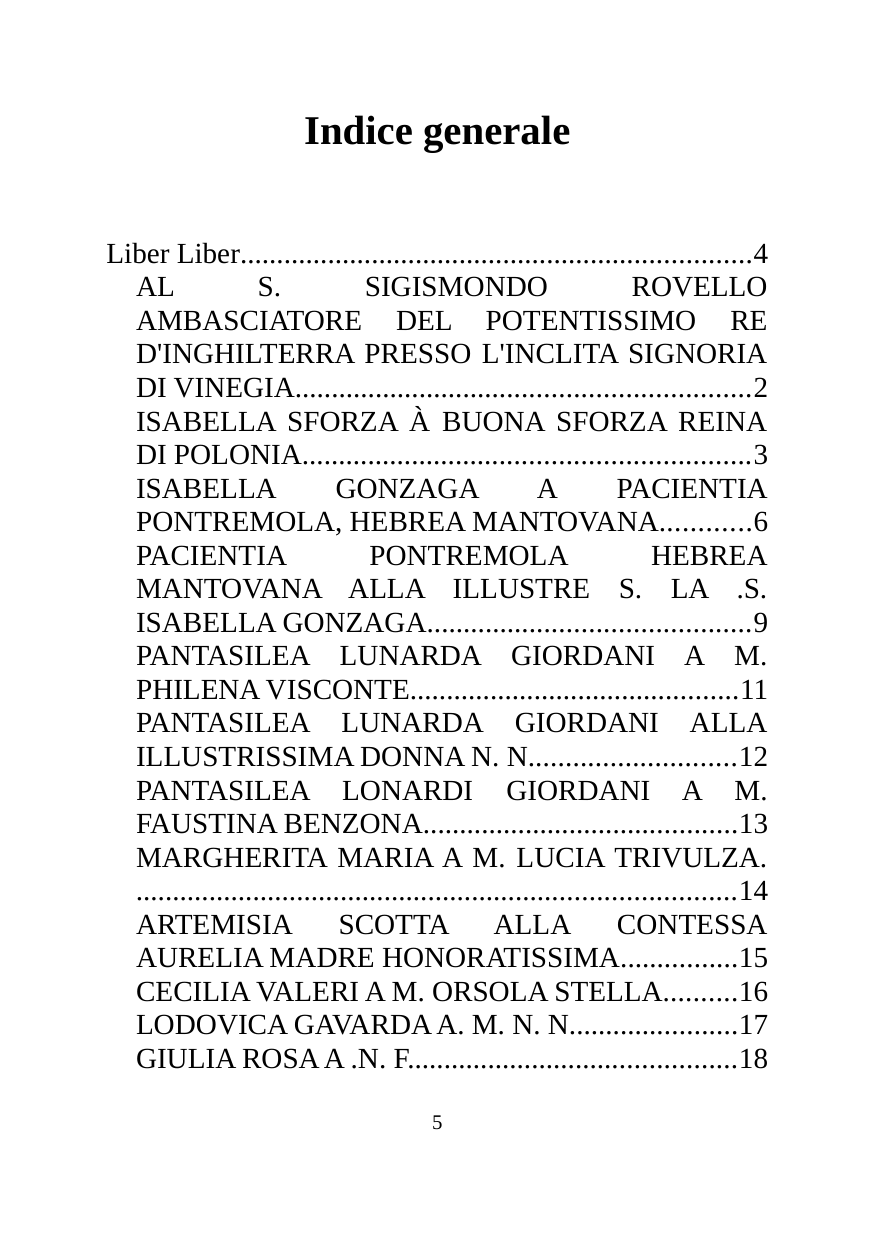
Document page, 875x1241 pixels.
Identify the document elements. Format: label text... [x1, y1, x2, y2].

text Liber Liber 4 [106, 236, 768, 269]
text ISABELLA GONZAGA A PACIENTIA PONTREMOLA, HEBREA MANTOVANA. 6 [136, 471, 768, 538]
text PANTASILEA LUNARDA GIORDANI A M. PHILENA VISCONTE. 11 [136, 638, 768, 706]
text GIULIA ROSA A .N. F. 18 [136, 1041, 768, 1074]
text PANTASILEA LONARDI GIORDANI A M. FAUSTINA BENZONA. 13 [136, 773, 768, 840]
text LODOVICA GAVARDA A. M. N. N. 17 [136, 1007, 768, 1041]
text ISABELLA SFORZA À BUONA SFORZA REINA DI POLONIA. 3 [136, 404, 768, 471]
text PACIENTIA PONTREMOLA HEBREA MANTOVANA ALLA ILLUSTRE S. LA .S. ISABELLA GONZAGA. 9 [136, 538, 768, 638]
subtitle Indice generale [106, 106, 768, 153]
text MARGHERITA MARIA A M. LUCIA TRIVULZA. 14 [136, 840, 768, 907]
text PANTASILEA LUNARDA GIORDANI ALLA ILLUSTRISSIMA DONNA N. N. 12 [136, 706, 768, 773]
text CECILIA VALERI A M. ORSOLA STELLA. 16 [136, 974, 768, 1007]
text ARTEMISIA SCOTTA ALLA CONTESSA AURELIA MADRE HONORATISSIMA. 15 [136, 907, 768, 974]
text AL S. SIGISMONDO ROVELLO AMBASCIATORE DEL POTENTISSIMO RE D'INGHILTERRA PRESSO L'INCLITA SIGNORIA DI VINEGIA. 2 [136, 269, 768, 404]
